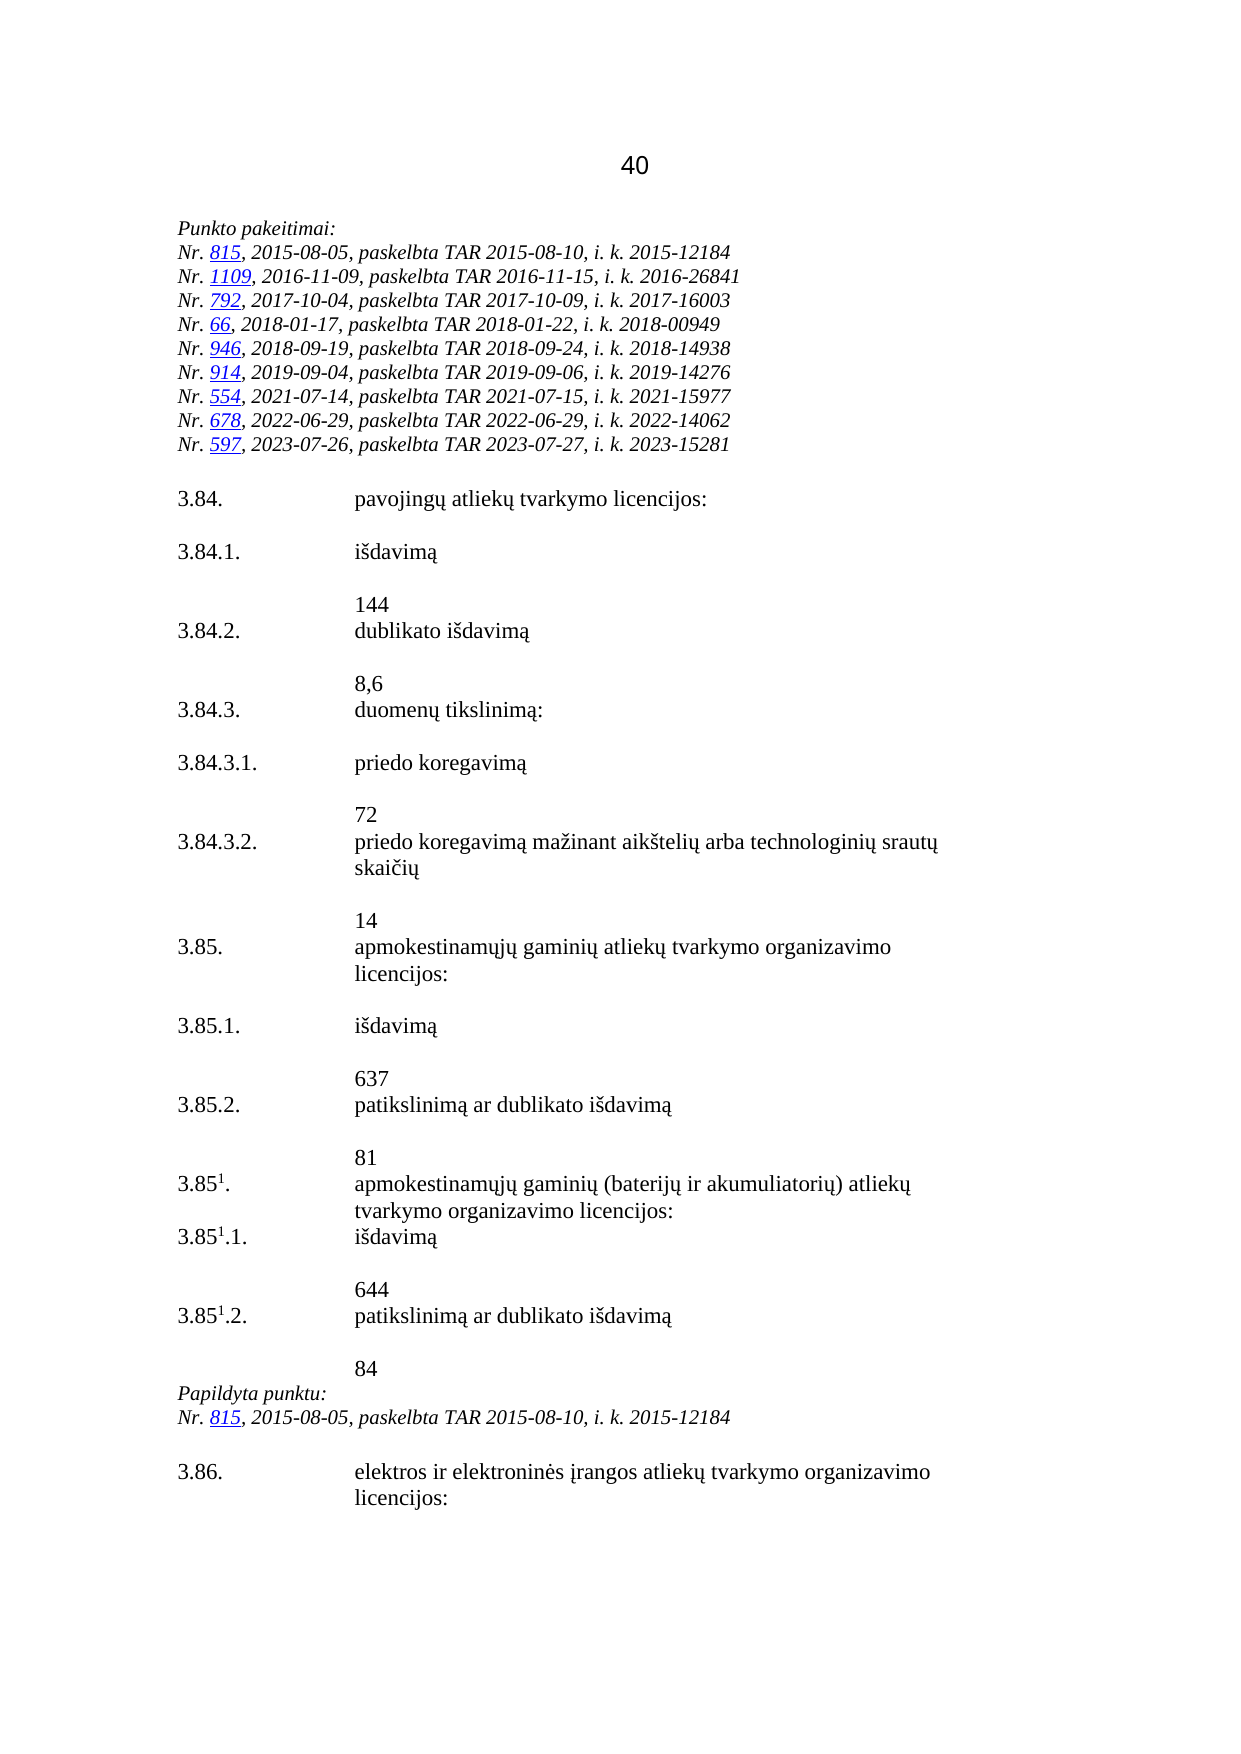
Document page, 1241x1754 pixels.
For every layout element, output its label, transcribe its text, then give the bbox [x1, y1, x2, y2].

text 3.84. pavojingų atliekų tvarkymo licencijos: [177, 485, 945, 538]
text Nr. 815, 2015-08-05, paskelbta TAR 2015-08-10, i. k. 2015-12184 [177, 1405, 1092, 1429]
text 3.84.3.2. priedo koregavimą mažinant aikštelių arba technologinių srautų [177, 828, 945, 854]
text Nr. 1109, 2016-11-09, paskelbta TAR 2016-11-15, i. k. 2016-26841 [177, 264, 1092, 288]
text Nr. 597, 2023-07-26, paskelbta TAR 2023-07-27, i. k. 2023-15281 [177, 432, 1092, 456]
text licencijos: [354, 1484, 945, 1537]
text Nr. 815, 2015-08-05, paskelbta TAR 2015-08-10, i. k. 2015-12184 [177, 240, 1092, 264]
text 3.84.3.1. priedo koregavimą 72 [177, 749, 945, 828]
text Nr. 554, 2021-07-14, paskelbta TAR 2021-07-15, i. k. 2021-15977 [177, 384, 1092, 408]
text Nr. 914, 2019-09-04, paskelbta TAR 2019-09-06, i. k. 2019-14276 [177, 360, 1092, 384]
text Punkto pakeitimai: [177, 216, 1092, 240]
text Nr. 792, 2017-10-04, paskelbta TAR 2017-10-09, i. k. 2017-16003 [177, 288, 1092, 312]
text 3.85.2. patikslinimą ar dublikato išdavimą 81 [177, 1091, 945, 1170]
text 3.84.2. dublikato išdavimą 8,6 [177, 617, 945, 696]
text 3.851.1. išdavimą 644 [177, 1223, 945, 1302]
text tvarkymo organizavimo licencijos: [354, 1197, 945, 1223]
text 3.84.3. duomenų tikslinimą: [177, 696, 945, 749]
text 3.85. apmokestinamųjų gaminių atliekų tvarkymo organizavimo [177, 933, 945, 959]
text Nr. 946, 2018-09-19, paskelbta TAR 2018-09-24, i. k. 2018-14938 [177, 336, 1092, 360]
text Papildyta punktu: [177, 1381, 1092, 1405]
text skaičių 14 [354, 854, 945, 933]
text 3.851.2. patikslinimą ar dublikato išdavimą 84 [177, 1302, 945, 1381]
text licencijos: [354, 959, 945, 1012]
text 3.84.1. išdavimą 144 [177, 538, 945, 617]
text 3.85.1. išdavimą 637 [177, 1012, 945, 1091]
text Nr. 678, 2022-06-29, paskelbta TAR 2022-06-29, i. k. 2022-14062 [177, 408, 1092, 432]
text 3.851. apmokestinamųjų gaminių (baterijų ir akumuliatorių) atliekų [177, 1170, 945, 1197]
text Nr. 66, 2018-01-17, paskelbta TAR 2018-01-22, i. k. 2018-00949 [177, 312, 1092, 336]
text 3.86. elektros ir elektroninės įrangos atliekų tvarkymo organizavimo [177, 1458, 945, 1484]
